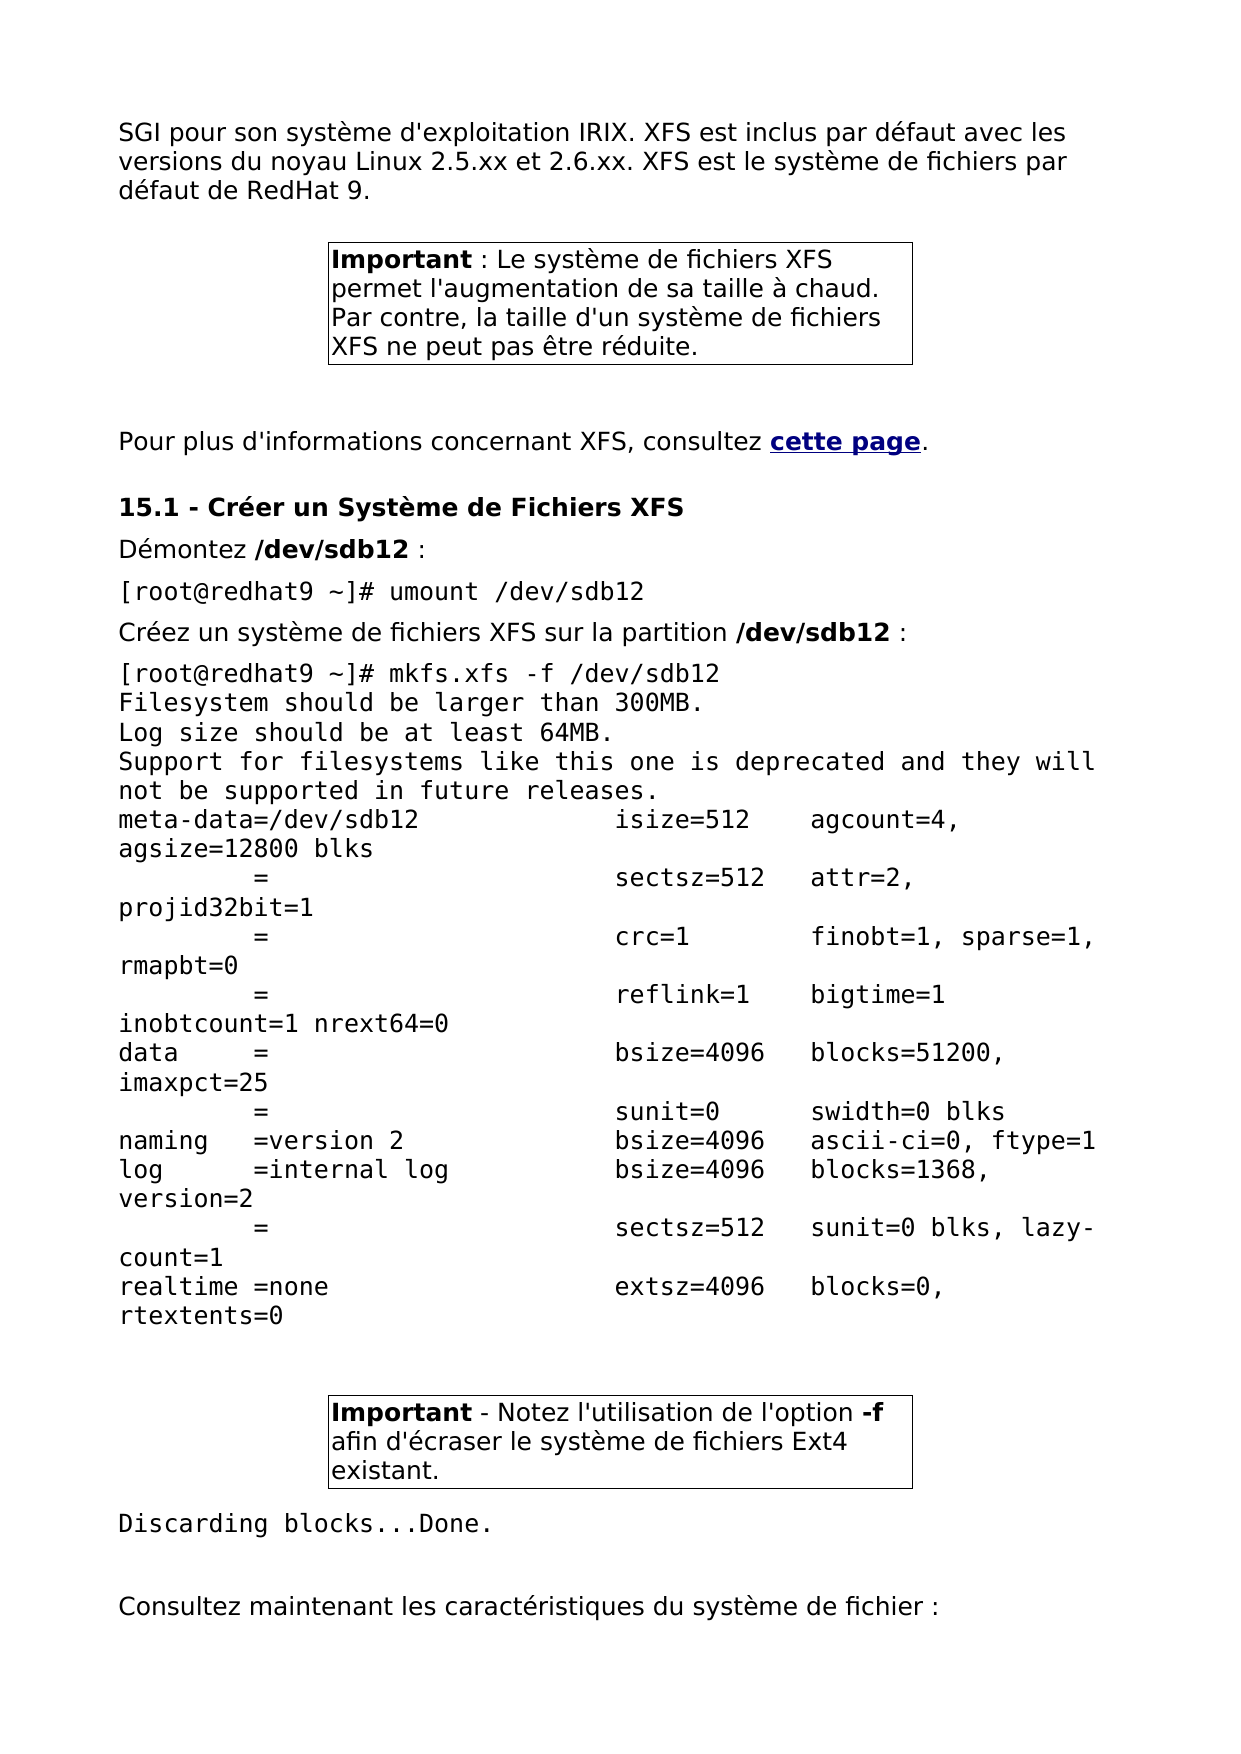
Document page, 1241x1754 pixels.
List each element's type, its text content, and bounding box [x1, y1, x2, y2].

subtitle 15.1 - Créer un Système de Fichiers XFS [118, 493, 1122, 523]
table_header Important : Le système de fichiers XFS permet l'augmentation de sa taille à chaud. Par contre, la taille d'un système de fichiers XFS ne peut pas être réduite. [329, 243, 912, 364]
text Créez un système de fichiers XFS sur la partition /dev/sdb12 : [118, 618, 1122, 647]
text Consultez maintenant les caractéristiques du système de fichier : [118, 1592, 1122, 1621]
text [root@redhat9 ~]# mkfs.xfs -f /dev/sdb12 Filesystem should be larger than 300MB. Log size should be at least 64MB. Support for filesystems like this one is deprecated and they will not be supported in future releases. meta-data=/dev/sdb12 isize=512 agcount=4, agsize=12800 blks = sectsz=512 attr=2, projid32bit=1 = crc=1 finobt=1, sparse=1, rmapbt=0 = reflink=1 bigtime=1 inobtcount=1 nrext64=0 data = bsize=4096 blocks=51200, imaxpct=25 = sunit=0 swidth=0 blks naming =version 2 bsize=4096 ascii-ci=0, ftype=1 log =internal log bsize=4096 blocks=1368, version=2 = sectsz=512 sunit=0 blks, lazy-count=1 realtime =none extsz=4096 blocks=0, rtextents=0 Discarding blocks...Done. [118, 659, 1122, 1538]
text [root@redhat9 ~]# umount /dev/sdb12 [118, 577, 1122, 606]
table_header Important - Notez l'utilisation de l'option -f afin d'écraser le système de fichiers Ext4 existant. [329, 1396, 912, 1488]
text Démontez /dev/sdb12 : [118, 535, 1122, 564]
text SGI pour son système d'exploitation IRIX. XFS est inclus par défaut avec les versions du noyau Linux 2.5.xx et 2.6.xx. XFS est le système de fichiers par défaut de RedHat 9. [118, 118, 1122, 206]
text Pour plus d'informations concernant XFS, consultez cette page. [118, 427, 1122, 456]
